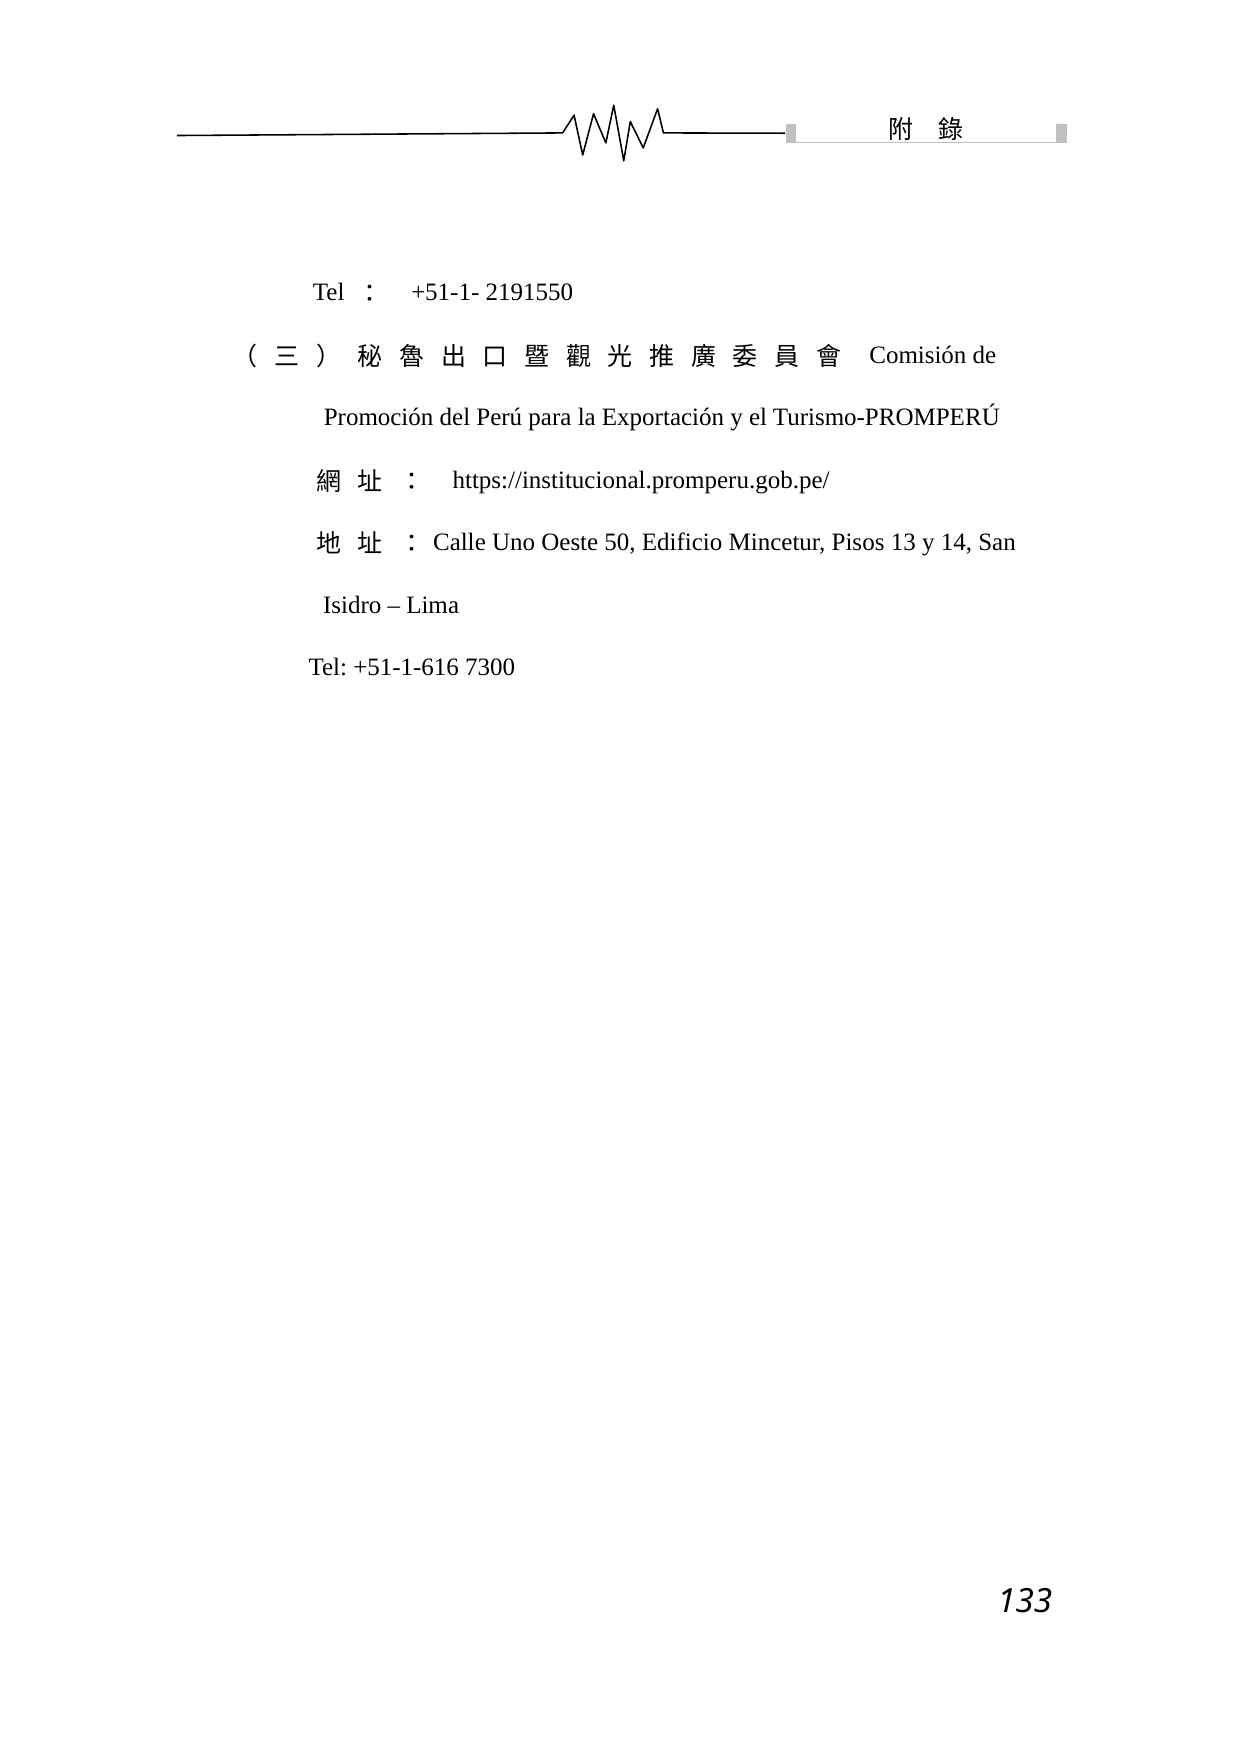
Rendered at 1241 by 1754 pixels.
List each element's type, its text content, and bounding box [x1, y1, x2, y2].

text Tel: +51-1-616 7300 [286, 625, 1058, 688]
text （三）秘魯出口暨觀光推廣委員會Comisión de Promoción del Perú para la Exportación y el Turismo-PROMPERÚ [203, 313, 1058, 438]
text 地址：Calle Uno Oeste 50, Edificio Mincetur, Pisos 13 y 14, San Isidro – Lima [286, 500, 1058, 625]
text Tel：+51-1- 2191550 [281, 250, 1058, 313]
text 網址：https://institucional.promperu.gob.pe/ [286, 438, 1058, 500]
